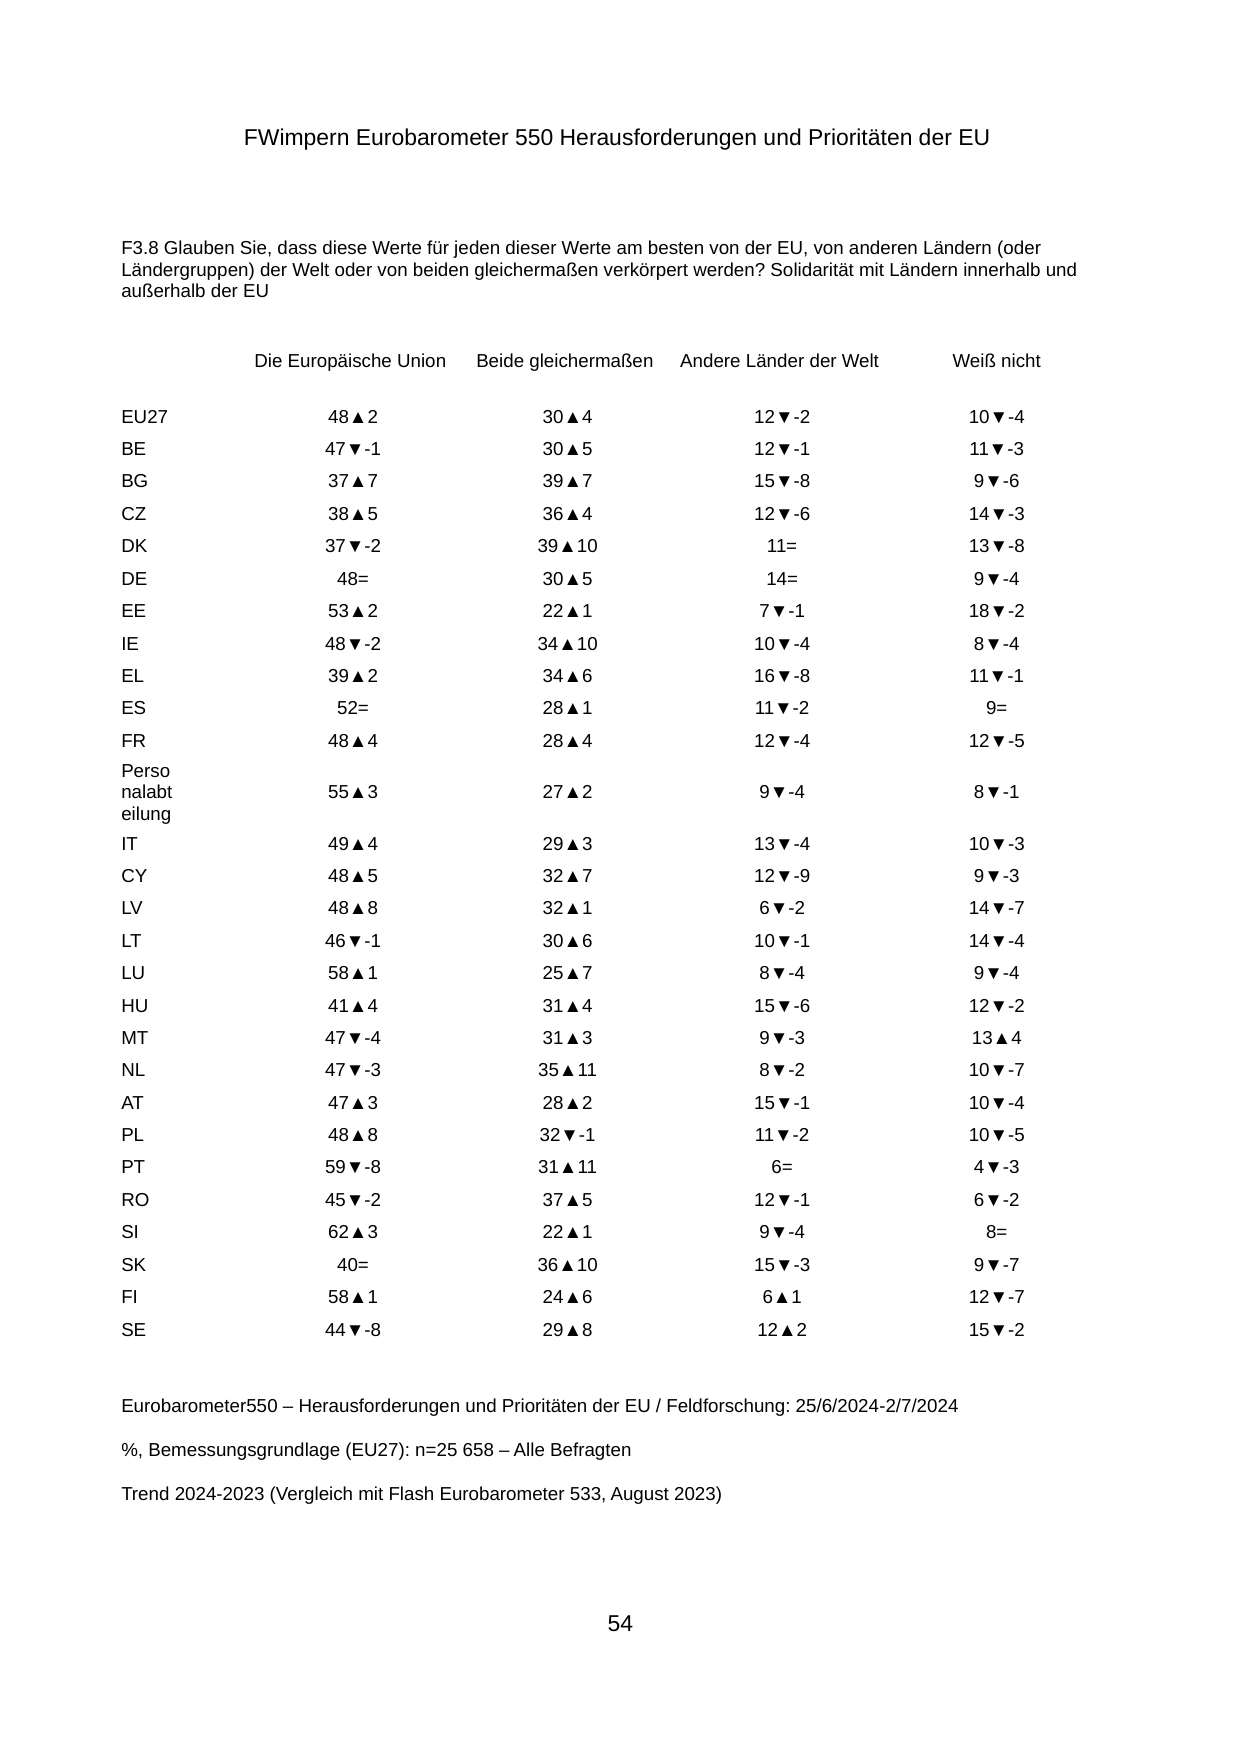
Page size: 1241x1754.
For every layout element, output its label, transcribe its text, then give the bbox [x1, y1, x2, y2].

table_cell 29▲8 [460, 1313, 674, 1345]
table_cell 8▼-4 [889, 627, 1104, 659]
table_cell 12▼-1 [675, 1183, 889, 1216]
table_cell 24▲6 [460, 1281, 674, 1313]
table_cell 14▼-4 [889, 924, 1104, 957]
table_cell 36▲4 [460, 497, 674, 530]
table_cell 12▼-5 [889, 724, 1104, 756]
table_cell 13▼-4 [675, 827, 889, 859]
table_cell 6▼-2 [889, 1183, 1104, 1216]
table_cell 12▼-1 [675, 433, 889, 465]
table_cell [118, 1345, 182, 1378]
table_cell 62▲3 [245, 1216, 460, 1248]
table_cell 7▼-1 [675, 595, 889, 627]
table_header F3.8 Glauben Sie, dass diese Werte für jeden dieser Werte am besten von der EU, von anderen Ländern (oder Ländergruppen) der Welt oder von beiden gleichermaßen verkörpert werden? Solidarität mit Ländern innerhalb und außerhalb der EU [118, 218, 1104, 321]
table_cell 48▼-2 [245, 627, 460, 659]
table_cell EE [118, 595, 182, 627]
table_cell LU [118, 957, 182, 989]
table_cell IE [118, 627, 182, 659]
table_cell 18▼-2 [889, 595, 1104, 627]
table_cell 12▲2 [675, 1313, 889, 1345]
table_cell [182, 924, 245, 957]
table_cell 41▲4 [245, 989, 460, 1021]
table_cell 30▲5 [460, 433, 674, 465]
table_cell 59▼-8 [245, 1151, 460, 1183]
table_cell [182, 400, 245, 432]
table_cell [182, 562, 245, 594]
table_cell 31▲4 [460, 989, 674, 1021]
table_cell 34▲10 [460, 627, 674, 659]
table_cell 37▲7 [245, 465, 460, 497]
table_cell Beide gleichermaßen [460, 321, 674, 400]
table_cell SI [118, 1216, 182, 1248]
table_cell 12▼-7 [889, 1281, 1104, 1313]
table_cell 48▲8 [245, 1119, 460, 1151]
table_cell 15▼-8 [675, 465, 889, 497]
table_cell 16▼-8 [675, 659, 889, 692]
table_cell IT [118, 827, 182, 859]
table_cell EU27 [118, 400, 182, 432]
table_cell 8▼-1 [889, 756, 1104, 827]
table_cell LV [118, 892, 182, 924]
table_cell 47▼-1 [245, 433, 460, 465]
table_cell [182, 530, 245, 562]
table_cell Die Europäische Union [245, 321, 460, 400]
table_cell SE [118, 1313, 182, 1345]
table_cell [182, 724, 245, 756]
table_cell 12▼-6 [675, 497, 889, 530]
table_cell [182, 1183, 245, 1216]
table_cell 8▼-2 [675, 1054, 889, 1086]
table_cell 15▼-1 [675, 1086, 889, 1118]
table_cell 11▼-2 [675, 1119, 889, 1151]
table_cell 15▼-6 [675, 989, 889, 1021]
table_cell 48▲2 [245, 400, 460, 432]
table_cell [182, 659, 245, 692]
table_cell FR [118, 724, 182, 756]
table_cell 11= [675, 530, 889, 562]
table_cell 14▼-7 [889, 892, 1104, 924]
table_cell 48▲8 [245, 892, 460, 924]
table_cell 9▼-4 [675, 1216, 889, 1248]
table_cell 28▲2 [460, 1086, 674, 1118]
table_cell [182, 433, 245, 465]
table_cell RO [118, 1183, 182, 1216]
table_cell 34▲6 [460, 659, 674, 692]
table_cell 13▼-8 [889, 530, 1104, 562]
table_cell 10▼-4 [889, 1086, 1104, 1118]
table_cell %, Bemessungsgrundlage (EU27): n=25 658 – Alle Befragten [118, 1434, 1104, 1466]
table_cell 13▲4 [889, 1021, 1104, 1054]
table_cell 11▼-3 [889, 433, 1104, 465]
table_cell [182, 756, 245, 827]
table_cell PL [118, 1119, 182, 1151]
table_cell [182, 957, 245, 989]
table_cell Andere Länder der Welt [675, 321, 889, 400]
table_cell 9▼-4 [675, 756, 889, 827]
table_cell 35▲11 [460, 1054, 674, 1086]
table_cell 30▲6 [460, 924, 674, 957]
table_cell 39▲7 [460, 465, 674, 497]
table_cell [182, 627, 245, 659]
table_cell 27▲2 [460, 756, 674, 827]
table_cell NL [118, 1054, 182, 1086]
table_cell 9▼-6 [889, 465, 1104, 497]
table_cell [460, 1345, 674, 1378]
table_cell 15▼-2 [889, 1313, 1104, 1345]
table_cell 10▼-4 [889, 400, 1104, 432]
table_cell 9▼-7 [889, 1248, 1104, 1281]
table_cell 58▲1 [245, 1281, 460, 1313]
table_cell 55▲3 [245, 756, 460, 827]
table_cell 11▼-2 [675, 692, 889, 724]
table_cell 9= [889, 692, 1104, 724]
table_cell [182, 1086, 245, 1118]
table_cell 48= [245, 562, 460, 594]
table_cell [182, 1345, 245, 1378]
table_cell 30▲5 [460, 562, 674, 594]
table_cell 9▼-4 [889, 957, 1104, 989]
table_cell 25▲7 [460, 957, 674, 989]
table_cell BE [118, 433, 182, 465]
table_cell [245, 1345, 460, 1378]
table_cell EL [118, 659, 182, 692]
table_cell 6▼-2 [675, 892, 889, 924]
table_cell 22▲1 [460, 1216, 674, 1248]
table_cell [182, 1151, 245, 1183]
table_cell 49▲4 [245, 827, 460, 859]
table_cell CZ [118, 497, 182, 530]
table_cell [182, 595, 245, 627]
table_cell FI [118, 1281, 182, 1313]
table_cell [182, 1216, 245, 1248]
table_cell 47▼-4 [245, 1021, 460, 1054]
table_cell 31▲11 [460, 1151, 674, 1183]
table_cell 10▼-4 [675, 627, 889, 659]
table_cell 15▼-3 [675, 1248, 889, 1281]
table_cell DK [118, 530, 182, 562]
table_cell 40= [245, 1248, 460, 1281]
table_cell 9▼-4 [889, 562, 1104, 594]
table_cell 10▼-7 [889, 1054, 1104, 1086]
table_cell 47▼-3 [245, 1054, 460, 1086]
table_cell [182, 989, 245, 1021]
table_cell 12▼-9 [675, 859, 889, 892]
table_cell 39▲2 [245, 659, 460, 692]
table_cell LT [118, 924, 182, 957]
table_cell 37▼-2 [245, 530, 460, 562]
table_cell 11▼-1 [889, 659, 1104, 692]
table_cell ES [118, 692, 182, 724]
table_cell 29▲3 [460, 827, 674, 859]
table_cell [182, 1054, 245, 1086]
table_cell 38▲5 [245, 497, 460, 530]
table_cell 12▼-2 [675, 400, 889, 432]
table_cell 12▼-4 [675, 724, 889, 756]
table_cell [182, 497, 245, 530]
table_cell Eurobarometer550 – Herausforderungen und Prioritäten der EU / Feldforschung: 25/6/2024-2/7/2024 [118, 1378, 1104, 1433]
table_cell [118, 321, 182, 400]
table_cell [182, 859, 245, 892]
table_cell [182, 465, 245, 497]
table_cell 8= [889, 1216, 1104, 1248]
table_cell 8▼-4 [675, 957, 889, 989]
table_cell [675, 1345, 889, 1378]
table_cell [182, 827, 245, 859]
table_cell [182, 1313, 245, 1345]
table_cell 22▲1 [460, 595, 674, 627]
table_cell 14▼-3 [889, 497, 1104, 530]
table_cell 36▲10 [460, 1248, 674, 1281]
table_cell 32▼-1 [460, 1119, 674, 1151]
table_cell 48▲4 [245, 724, 460, 756]
table_cell 32▲7 [460, 859, 674, 892]
table_cell 9▼-3 [675, 1021, 889, 1054]
table_cell 10▼-1 [675, 924, 889, 957]
table_cell SK [118, 1248, 182, 1281]
table_cell 47▲3 [245, 1086, 460, 1118]
table_cell [182, 1021, 245, 1054]
table_cell [182, 892, 245, 924]
table_cell 6▲1 [675, 1281, 889, 1313]
table_cell 48▲5 [245, 859, 460, 892]
table_cell 9▼-3 [889, 859, 1104, 892]
table_cell 53▲2 [245, 595, 460, 627]
table_cell 52= [245, 692, 460, 724]
table_cell [889, 1345, 1104, 1378]
table_cell 28▲4 [460, 724, 674, 756]
table_cell 6= [675, 1151, 889, 1183]
table_cell Weiß nicht [889, 321, 1104, 400]
table_cell Trend 2024-2023 (Vergleich mit Flash Eurobarometer 533, August 2023) [118, 1466, 1104, 1522]
table_cell 58▲1 [245, 957, 460, 989]
table_cell DE [118, 562, 182, 594]
table_cell 46▼-1 [245, 924, 460, 957]
table_cell MT [118, 1021, 182, 1054]
table_cell CY [118, 859, 182, 892]
table_cell 10▼-3 [889, 827, 1104, 859]
table_cell HU [118, 989, 182, 1021]
table_cell 28▲1 [460, 692, 674, 724]
table_cell 44▼-8 [245, 1313, 460, 1345]
table_cell [182, 321, 245, 400]
table_cell 31▲3 [460, 1021, 674, 1054]
table_cell 10▼-5 [889, 1119, 1104, 1151]
table_cell 37▲5 [460, 1183, 674, 1216]
table_cell AT [118, 1086, 182, 1118]
table_cell 30▲4 [460, 400, 674, 432]
table_cell 4▼-3 [889, 1151, 1104, 1183]
table_cell [182, 1248, 245, 1281]
table_cell 45▼-2 [245, 1183, 460, 1216]
table_cell 12▼-2 [889, 989, 1104, 1021]
table_cell Personalabteilung [118, 756, 182, 827]
table_cell [182, 1119, 245, 1151]
table_cell PT [118, 1151, 182, 1183]
table_cell 14= [675, 562, 889, 594]
table_cell 32▲1 [460, 892, 674, 924]
table_cell [182, 1281, 245, 1313]
table_cell [182, 692, 245, 724]
table_cell 39▲10 [460, 530, 674, 562]
table_cell BG [118, 465, 182, 497]
